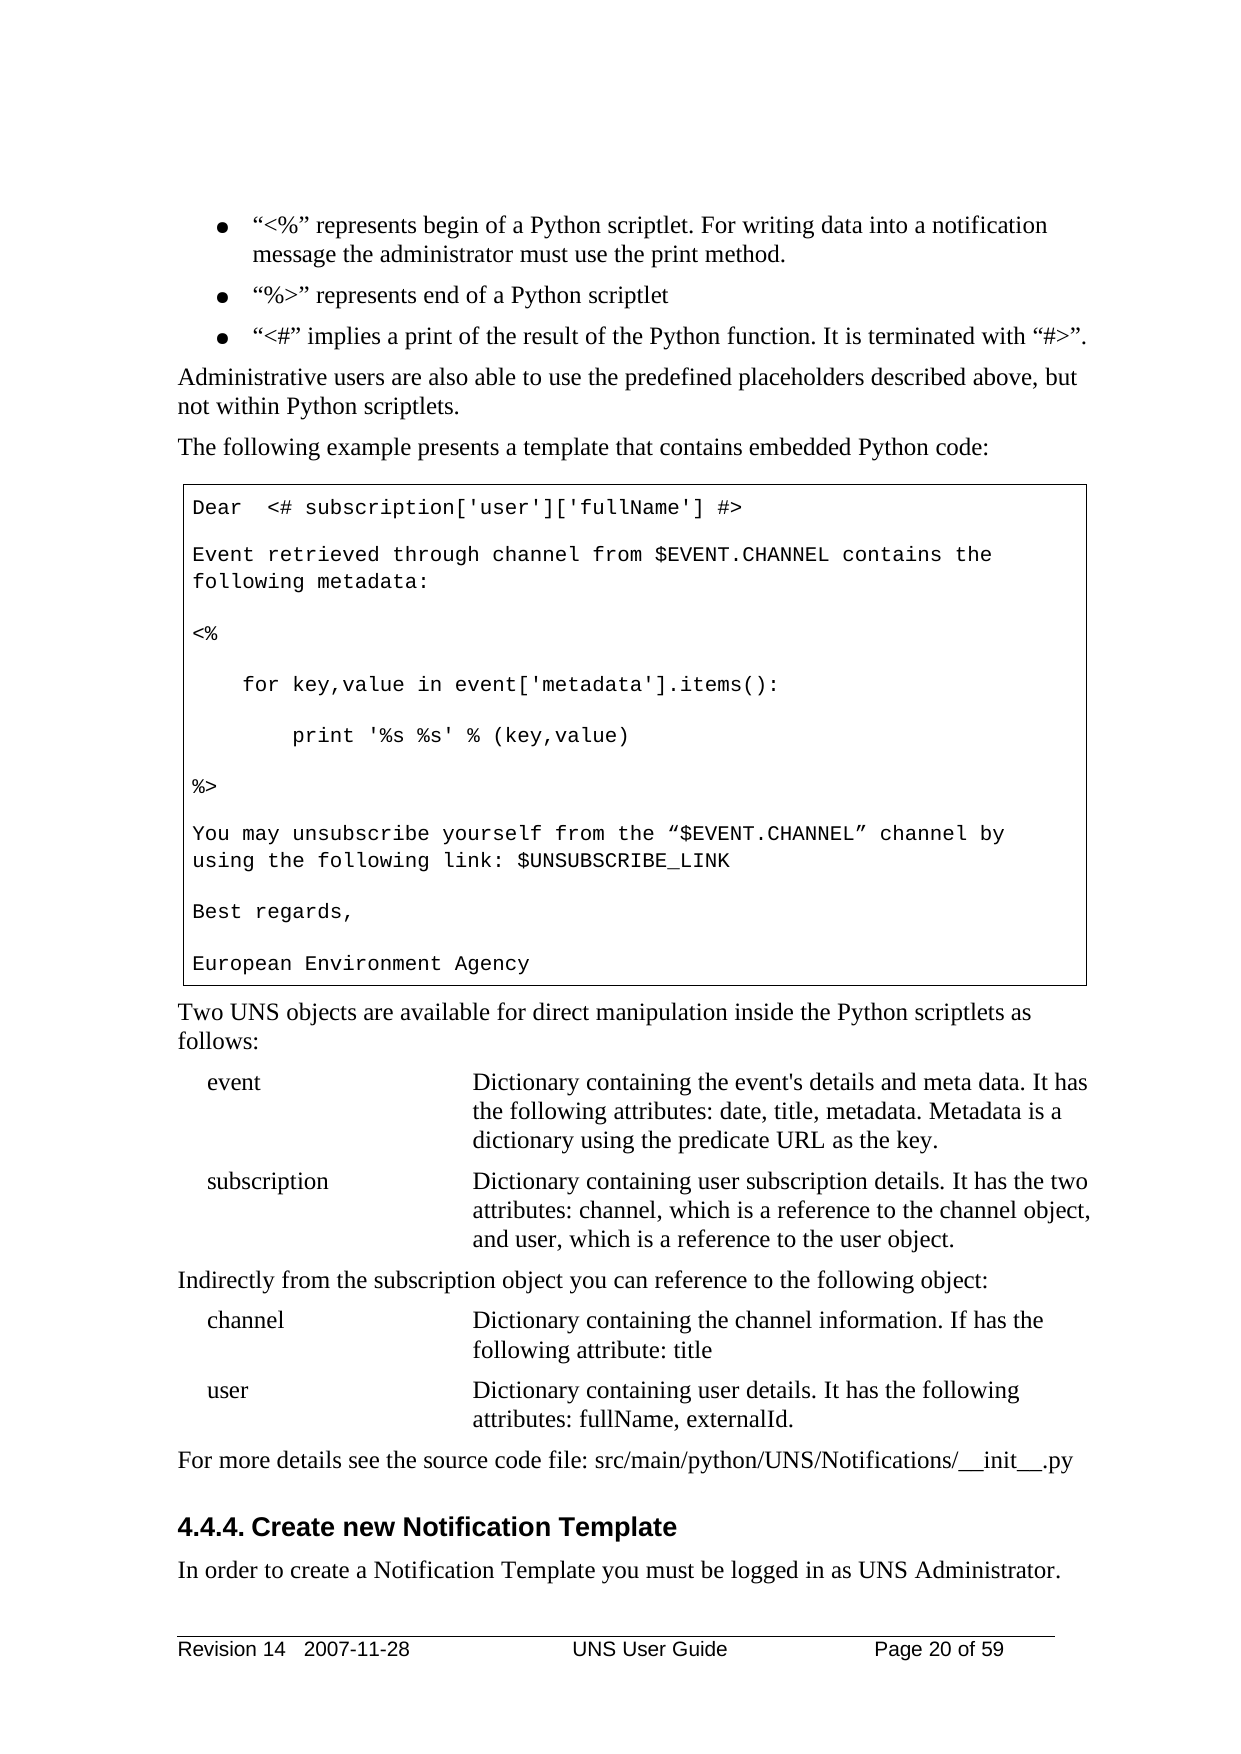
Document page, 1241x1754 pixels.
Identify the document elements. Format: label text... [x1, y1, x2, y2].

text Two UNS objects are available for direct manipulation inside the Python scriptlets as follows: [177, 997, 1092, 1055]
subtitle Create new Notification Template [177, 1511, 1092, 1542]
list channel Dictionary containing the channel information. If has the following attribute: title [207, 1305, 1092, 1363]
list subscription Dictionary containing user subscription details. It has the two attributes: channel, which is a reference to the channel object, and user, which is a reference to the user object. [207, 1166, 1092, 1253]
text print '%s %s' % (key,value) [184, 712, 1086, 748]
text You may unsubscribe yourself from the “$EVENT.CHANNEL” channel by using the following link: $UNSUBSCRIBE_LINK [184, 814, 1086, 874]
list “<%” represents begin of a Python scriptlet. For writing data into a notification message the administrator must use the print method. [215, 210, 1092, 268]
text The following example presents a template that contains embedded Python code: [177, 432, 1092, 461]
list event Dictionary containing the event's details and meta data. It has the following attributes: date, title, metadata. Metadata is a dictionary using the predicate URL as the key. [207, 1067, 1092, 1154]
text <% [184, 609, 1086, 646]
text Event retrieved through channel from $EVENT.CHANNEL contains the following metadata: [184, 535, 1086, 595]
list “<#” implies a print of the result of the Python function. It is terminated with “#>”. [215, 321, 1092, 350]
text %> [184, 763, 1086, 799]
text Administrative users are also able to use the predefined placeholders described above, but not within Python scriptlets. [177, 362, 1092, 420]
text In order to create a Notification Template you must be logged in as UNS Administrator. [177, 1554, 1092, 1584]
list user Dictionary containing user details. It has the following attributes: fullName, externalId. [207, 1375, 1092, 1433]
text Best regards, [184, 888, 1086, 925]
text European Environment Agency [184, 939, 1086, 985]
text Indirectly from the subscription object you can reference to the following object: [177, 1264, 1092, 1294]
text Dear <# subscription['user']['fullName'] #> [184, 485, 1086, 521]
list “%>” represents end of a Python scriptlet [215, 280, 1092, 309]
text For more details see the source code file: src/main/python/UNS/Notifications/__init__.py [177, 1445, 1092, 1474]
text for key,value in event['metadata'].items(): [184, 661, 1086, 697]
